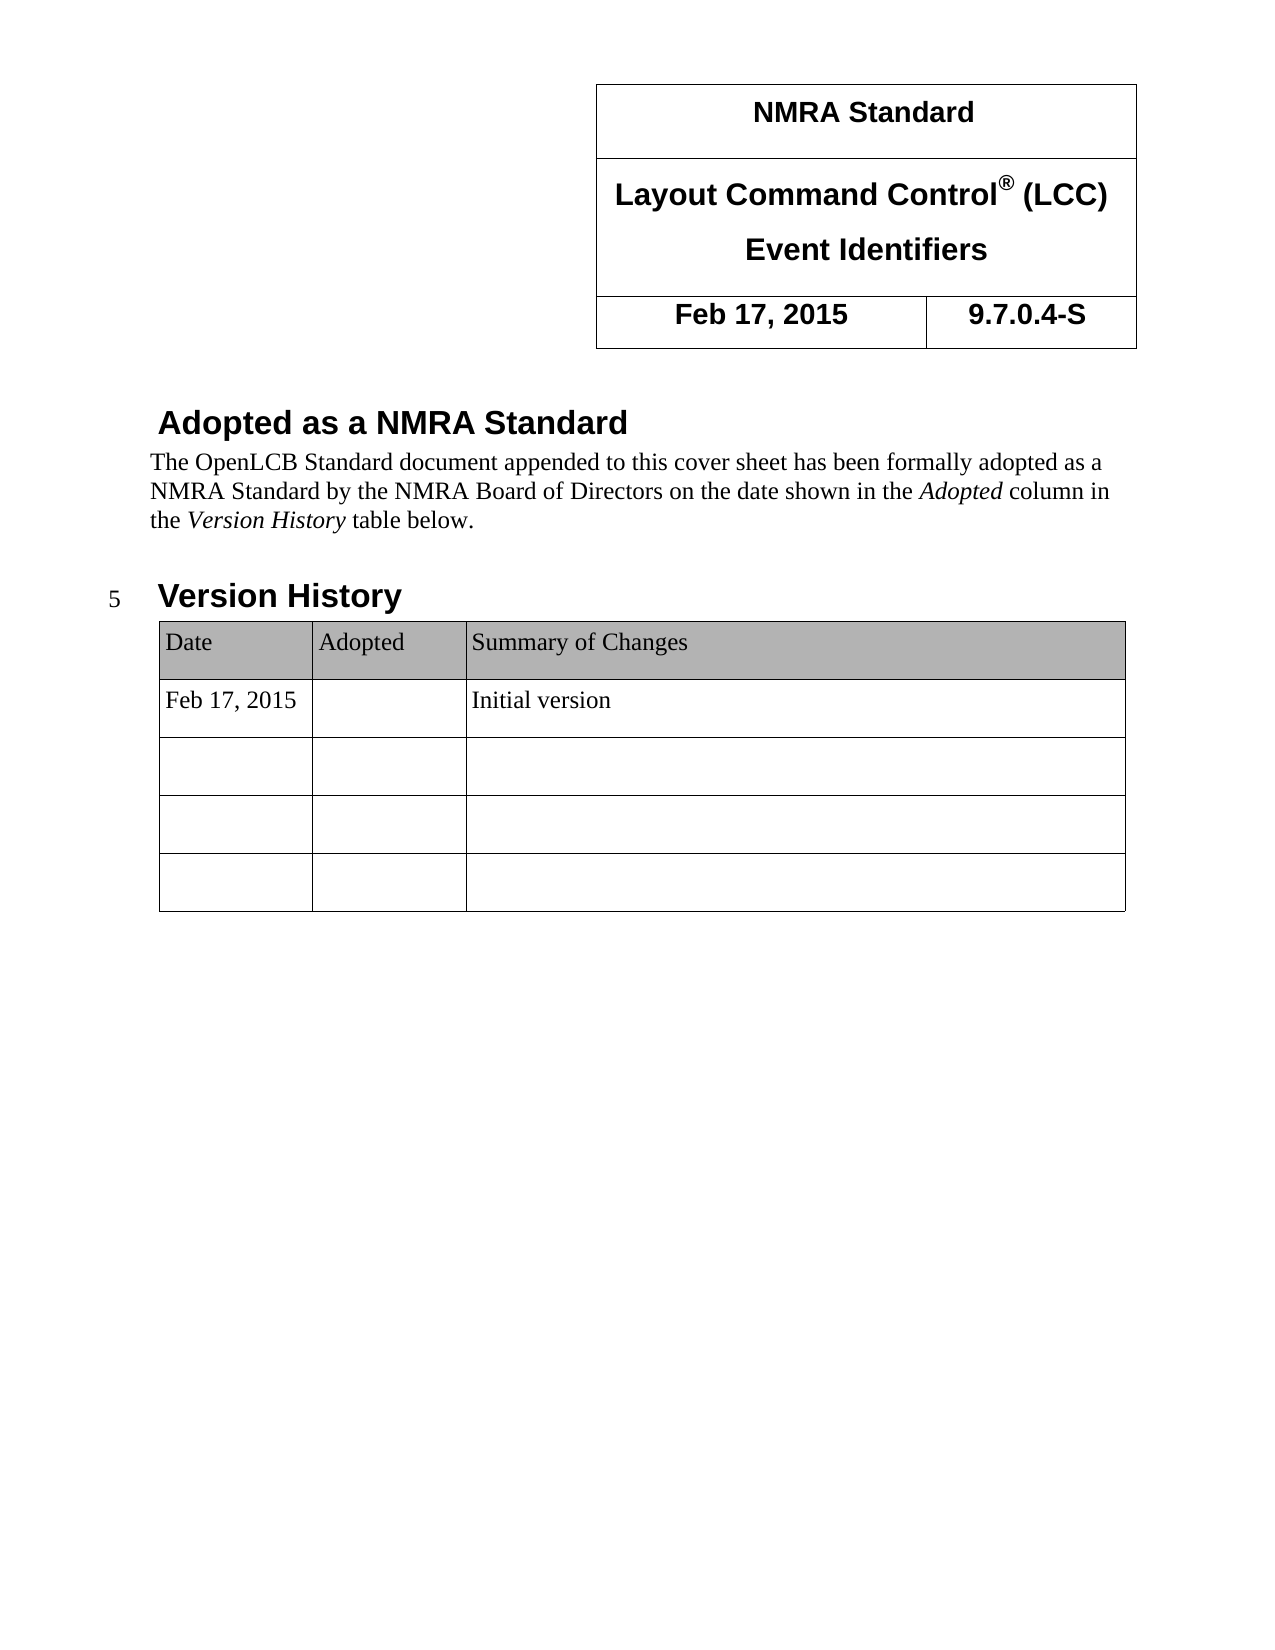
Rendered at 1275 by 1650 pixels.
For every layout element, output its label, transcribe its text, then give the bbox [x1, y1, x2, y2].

table_cell Feb 17, 2015 [160, 680, 312, 737]
table_cell [313, 796, 466, 853]
table_cell [467, 796, 1125, 853]
table_cell [467, 738, 1125, 795]
table_cell [467, 854, 1125, 911]
table_cell [160, 854, 312, 911]
table_cell [313, 854, 466, 911]
subtitle Adopted as a NMRA Standard [112, 403, 1125, 441]
table_cell [160, 796, 312, 853]
table_cell [313, 680, 466, 737]
subtitle Version History [112, 576, 1125, 615]
table_header Summary of Changes [467, 622, 1125, 679]
table_cell [160, 738, 312, 795]
table_header Adopted [313, 622, 466, 679]
table_header Date [160, 622, 312, 679]
table_cell Initial version [467, 680, 1125, 737]
text The OpenLCB Standard document appended to this cover sheet has been formally adopted as a NMRA Standard by the NMRA Board of Directors on the date shown in the Adopted column in the Version History table below. [150, 447, 1125, 534]
table_cell [313, 738, 466, 795]
